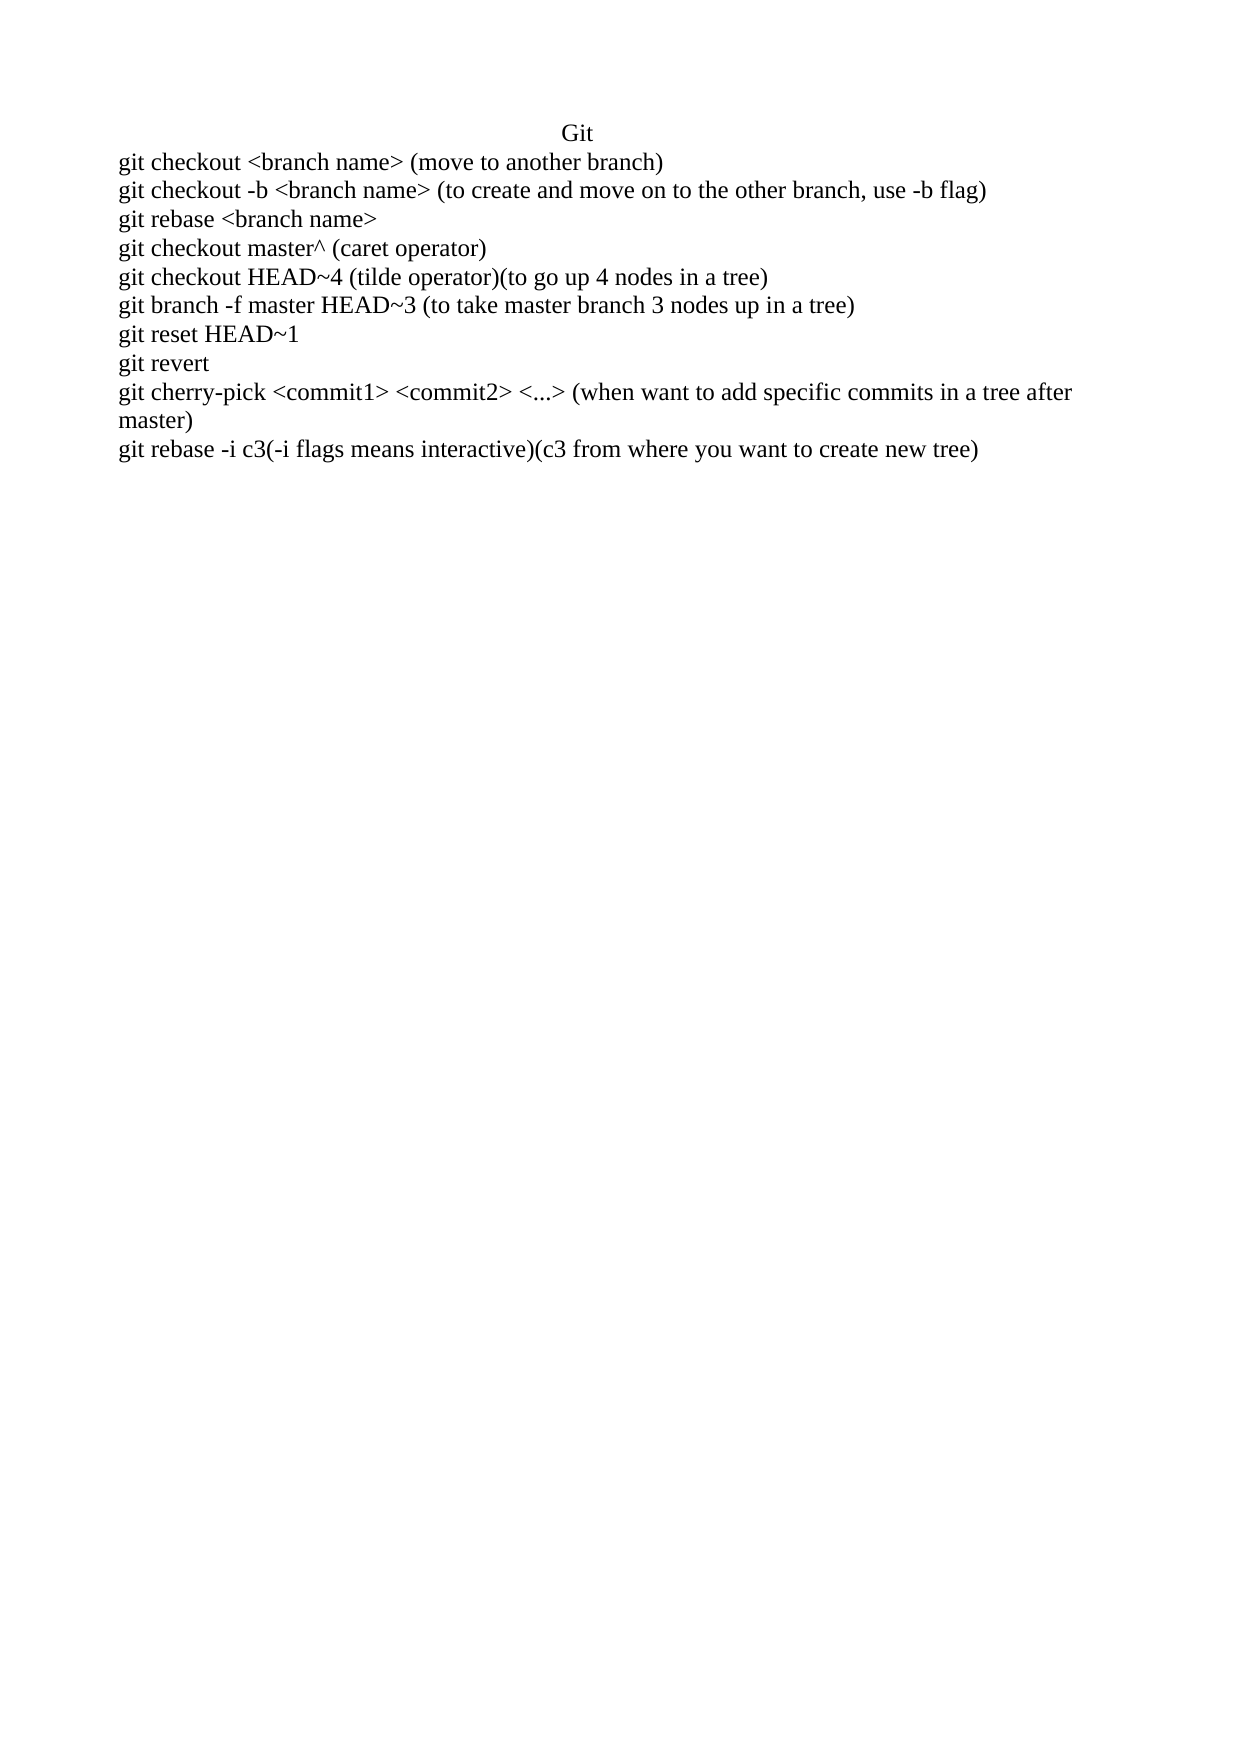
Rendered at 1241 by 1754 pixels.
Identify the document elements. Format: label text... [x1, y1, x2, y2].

text git rebase -i c3(-i flags means interactive)(c3 from where you want to create new tree) [118, 434, 1122, 463]
text git cherry-pick <commit1> <commit2> <...> (when want to add specific commits in a tree after master) [118, 377, 1122, 434]
text git revert [118, 348, 1122, 377]
text git reset HEAD~1 [118, 319, 1122, 348]
text git checkout <branch name> (move to another branch) [118, 147, 1122, 176]
text git checkout -b <branch name> (to create and move on to the other branch, use -b flag) [118, 176, 1122, 204]
text git checkout master^ (caret operator) [118, 233, 1122, 262]
text git checkout HEAD~4 (tilde operator)(to go up 4 nodes in a tree) [118, 262, 1122, 291]
text git branch -f master HEAD~3 (to take master branch 3 nodes up in a tree) [118, 291, 1122, 319]
text Git [118, 118, 1122, 147]
text git rebase <branch name> [118, 204, 1122, 233]
